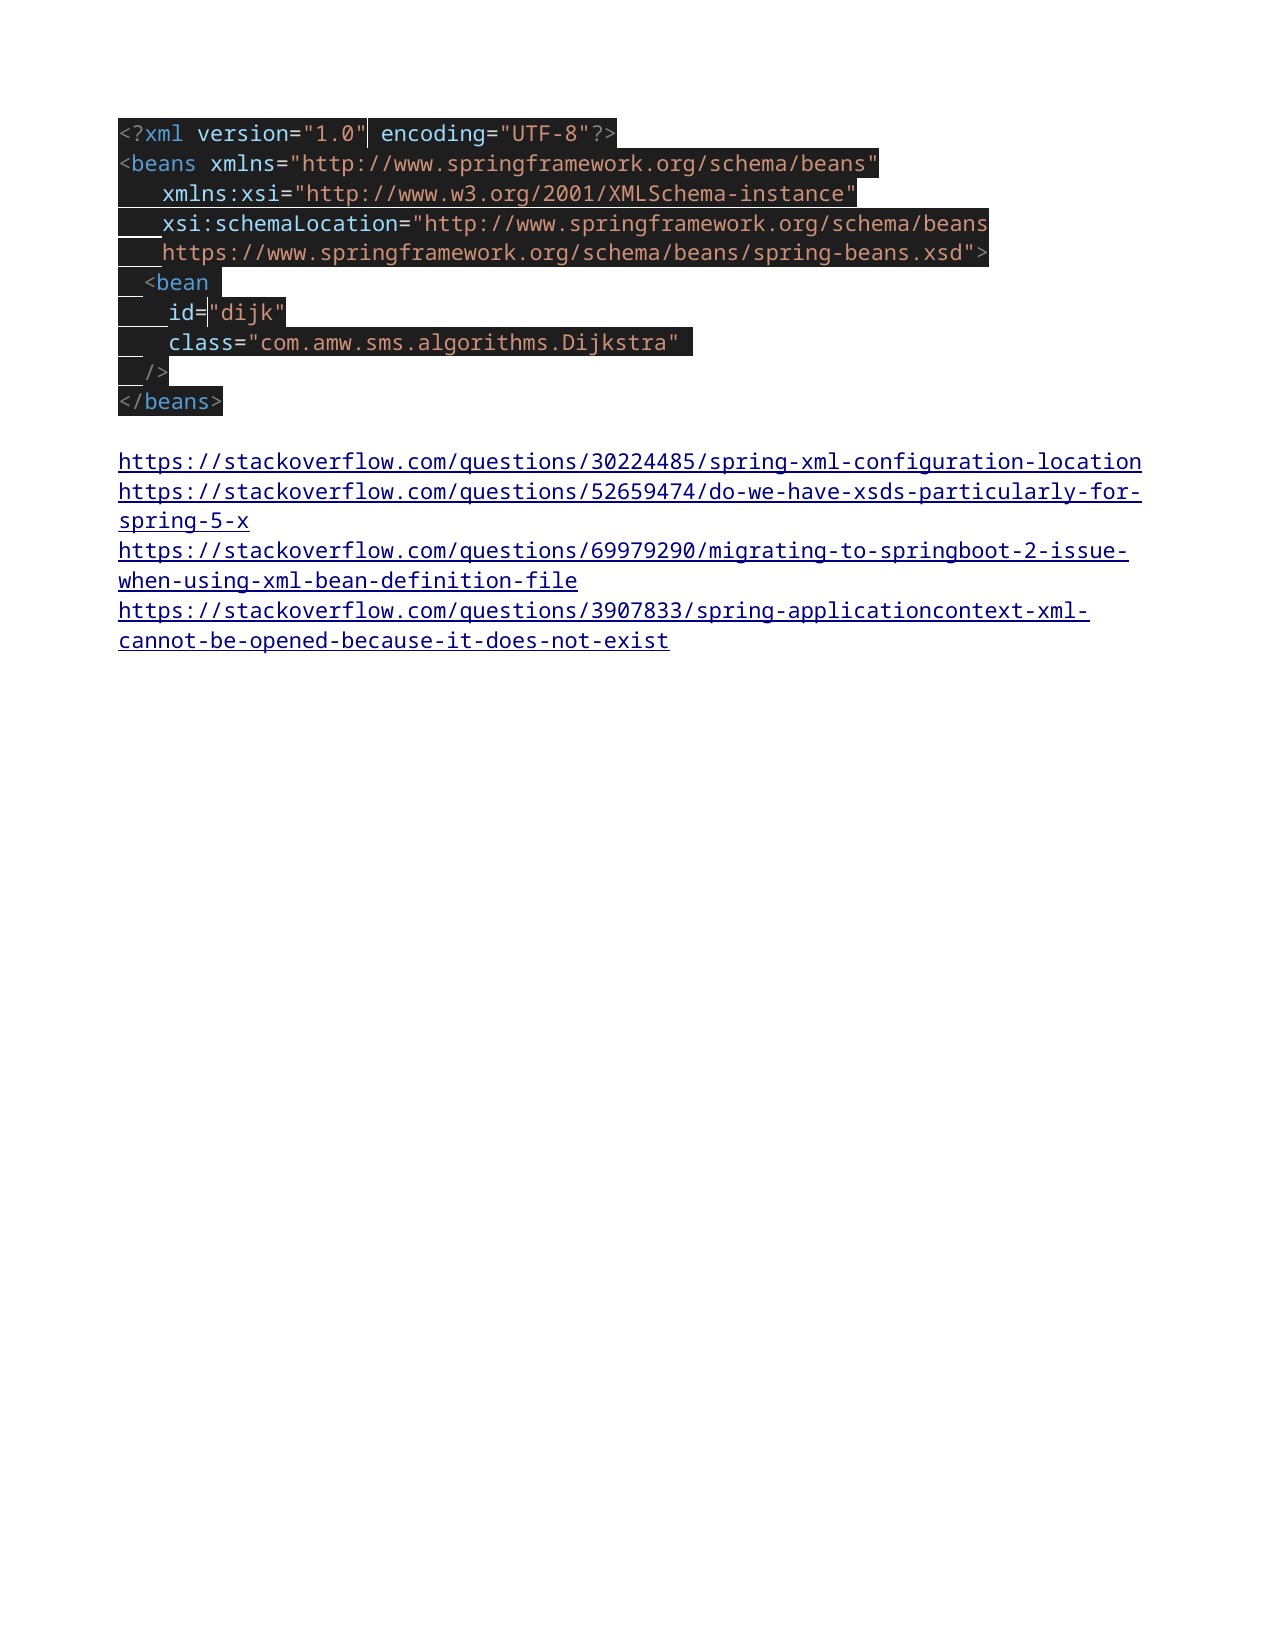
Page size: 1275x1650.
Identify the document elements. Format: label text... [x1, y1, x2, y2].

text id="dijk" [118, 297, 1157, 327]
text https://stackoverflow.com/questions/3907833/spring-applicationcontext-xml-cannot-be-opened-because-it-does-not-exist [118, 595, 1157, 654]
text <?xml version="1.0" encoding="UTF-8"?> [118, 118, 1157, 148]
text https://stackoverflow.com/questions/30224485/spring-xml-configuration-location [118, 446, 1157, 476]
text xsi:schemaLocation="http://www.springframework.org/schema/beans [118, 207, 1157, 237]
text <beans xmlns="http://www.springframework.org/schema/beans" [118, 148, 1157, 178]
text </beans> [118, 386, 1157, 416]
text https://stackoverflow.com/questions/52659474/do-we-have-xsds-particularly-for-spring-5-x [118, 476, 1157, 535]
text xmlns:xsi="http://www.w3.org/2001/XMLSchema-instance" [118, 178, 1157, 207]
text <bean [118, 267, 1157, 297]
text /> [118, 356, 1157, 386]
text https://stackoverflow.com/questions/69979290/migrating-to-springboot-2-issue-when-using-xml-bean-definition-file [118, 535, 1157, 595]
text https://www.springframework.org/schema/beans/spring-beans.xsd"> [118, 237, 1157, 267]
text class="com.amw.sms.algorithms.Dijkstra" [118, 327, 1157, 356]
